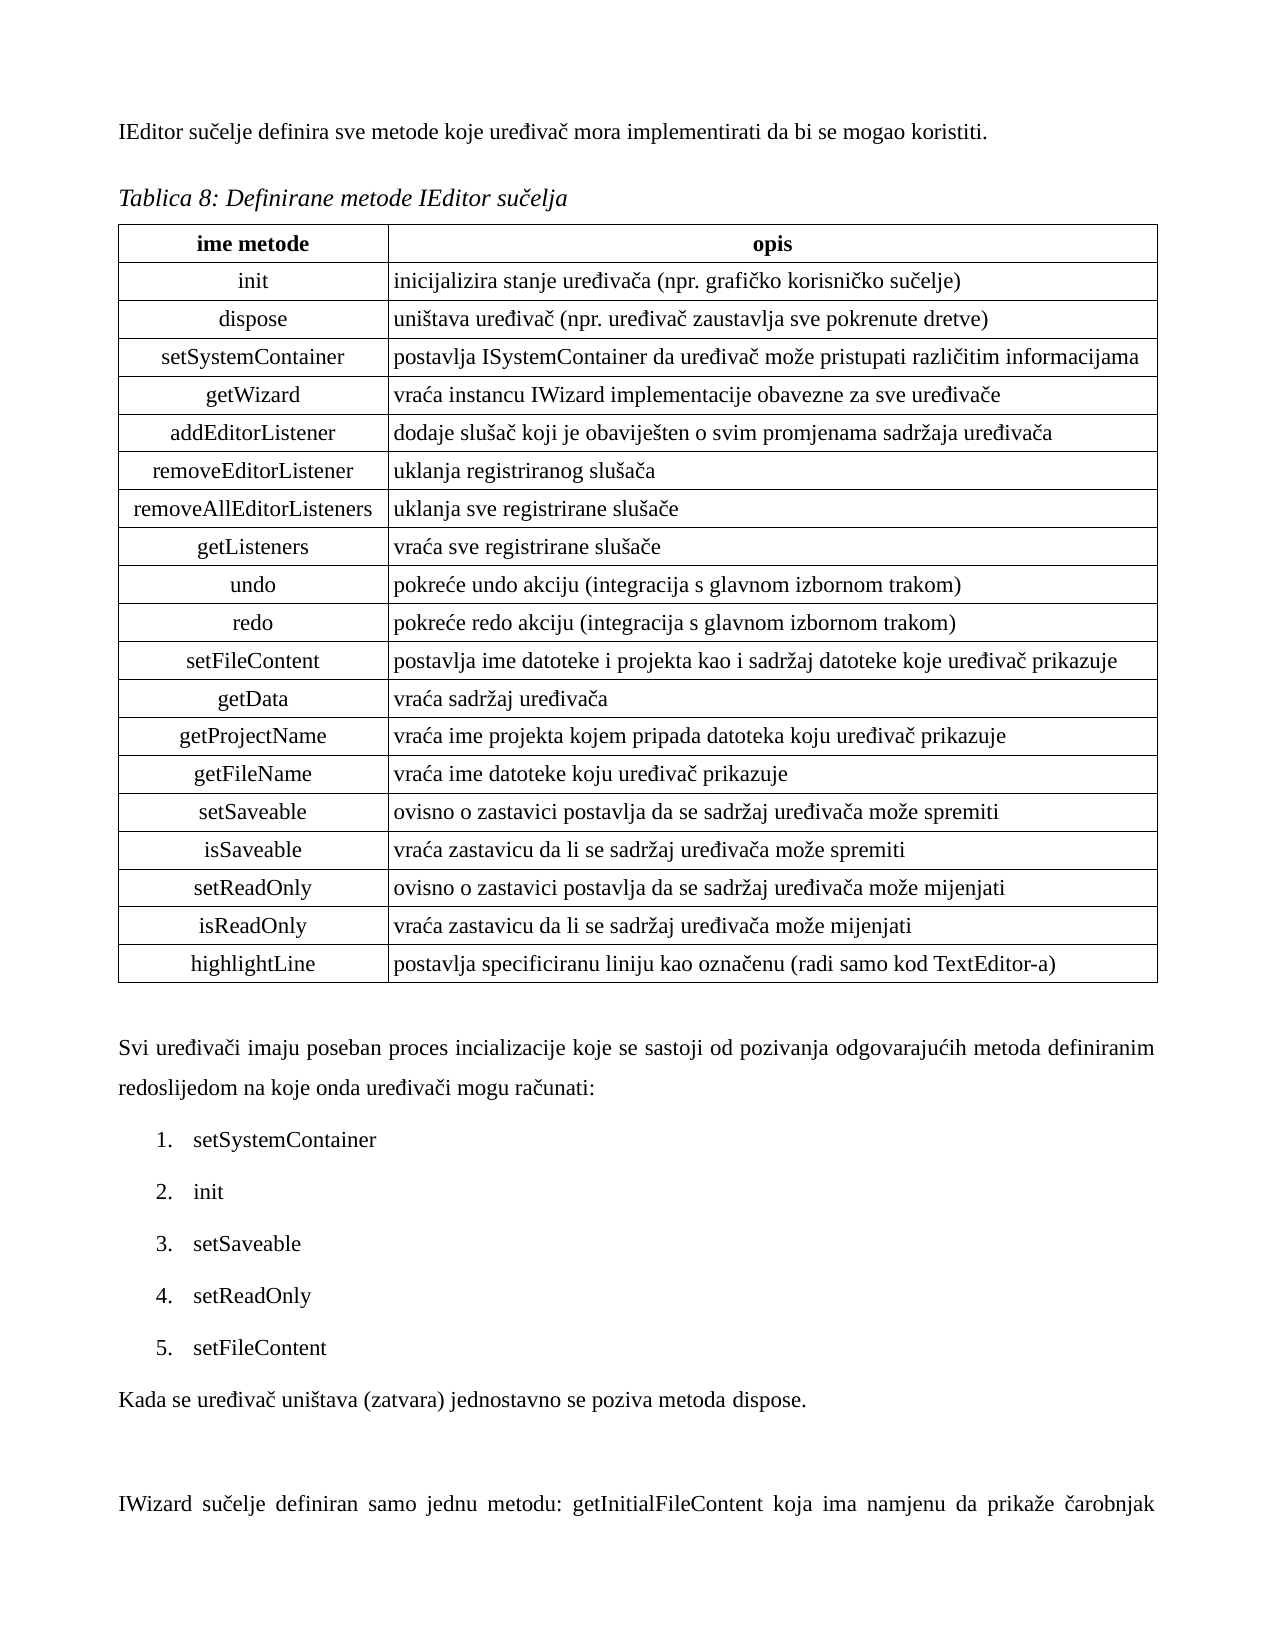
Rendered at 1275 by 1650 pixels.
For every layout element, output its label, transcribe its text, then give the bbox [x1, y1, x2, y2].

table_cell highlightLine [119, 945, 388, 982]
table_cell getListeners [119, 528, 388, 565]
text IWizard sučelje definiran samo jednu metodu: getInitialFileContent koja ima namjenu da prikaže čarobnjak [118, 1489, 1157, 1516]
table_cell ovisno o zastavici postavlja da se sadržaj uređivača može mijenjati [389, 870, 1157, 906]
table_cell uklanja sve registrirane slušače [389, 490, 1157, 527]
table_cell vraća instancu IWizard implementacije obavezne za sve uređivače [389, 377, 1157, 413]
table_cell pokreće redo akciju (integracija s glavnom izbornom trakom) [389, 604, 1157, 641]
list init [156, 1178, 1157, 1204]
table_cell inicijalizira stanje uređivača (npr. grafičko korisničko sučelje) [389, 263, 1157, 300]
table_cell addEditorListener [119, 415, 388, 451]
table_cell setReadOnly [119, 870, 388, 906]
table_cell postavlja ime datoteke i projekta kao i sadržaj datoteke koje uređivač prikazuje [389, 642, 1157, 679]
text Kada se uređivač uništava (zatvara) jednostavno se poziva metoda dispose. [118, 1386, 1157, 1412]
table_cell getWizard [119, 377, 388, 413]
table_cell ovisno o zastavici postavlja da se sadržaj uređivača može spremiti [389, 794, 1157, 831]
table_cell getFileName [119, 756, 388, 793]
table_cell vraća zastavicu da li se sadržaj uređivača može spremiti [389, 832, 1157, 868]
list setFileContent [156, 1334, 1157, 1360]
table_cell vraća sve registrirane slušače [389, 528, 1157, 565]
table_cell undo [119, 566, 388, 603]
table_cell removeEditorListener [119, 452, 388, 489]
list setSaveable [156, 1230, 1157, 1256]
table_cell dodaje slušač koji je obaviješten o svim promjenama sadržaja uređivača [389, 415, 1157, 451]
table_cell isSaveable [119, 832, 388, 868]
table_cell getProjectName [119, 718, 388, 755]
table_cell redo [119, 604, 388, 641]
table_cell uništava uređivač (npr. uređivač zaustavlja sve pokrenute dretve) [389, 301, 1157, 338]
text Tablica 8: Definirane metode IEditor sučelja [118, 183, 1157, 211]
table_cell vraća ime datoteke koju uređivač prikazuje [389, 756, 1157, 793]
table_cell init [119, 263, 388, 300]
table_cell setSystemContainer [119, 339, 388, 376]
table_cell vraća sadržaj uređivača [389, 680, 1157, 717]
text IEditor sučelje definira sve metode koje uređivač mora implementirati da bi se mogao koristiti. [118, 118, 1157, 144]
table_cell removeAllEditorListeners [119, 490, 388, 527]
table_cell uklanja registriranog slušača [389, 452, 1157, 489]
list setSystemContainer [156, 1126, 1157, 1152]
table_cell setFileContent [119, 642, 388, 679]
table_header opis [389, 225, 1157, 262]
table_cell isReadOnly [119, 907, 388, 944]
text Svi uređivači imaju poseban proces incializacije koje se sastoji od pozivanja odgovarajućih metoda definiranim redoslijedom na koje onda uređivači mogu računati: [118, 1034, 1157, 1100]
table_cell vraća ime projekta kojem pripada datoteka koju uređivač prikazuje [389, 718, 1157, 755]
table_cell postavlja ISystemContainer da uređivač može pristupati različitim informacijama [389, 339, 1157, 376]
table_cell getData [119, 680, 388, 717]
table_cell pokreće undo akciju (integracija s glavnom izbornom trakom) [389, 566, 1157, 603]
table_header ime metode [119, 225, 388, 262]
table_cell vraća zastavicu da li se sadržaj uređivača može mijenjati [389, 907, 1157, 944]
table_cell postavlja specificiranu liniju kao označenu (radi samo kod TextEditor-a) [389, 945, 1157, 982]
table_cell setSaveable [119, 794, 388, 831]
table_cell dispose [119, 301, 388, 338]
list setReadOnly [156, 1282, 1157, 1308]
